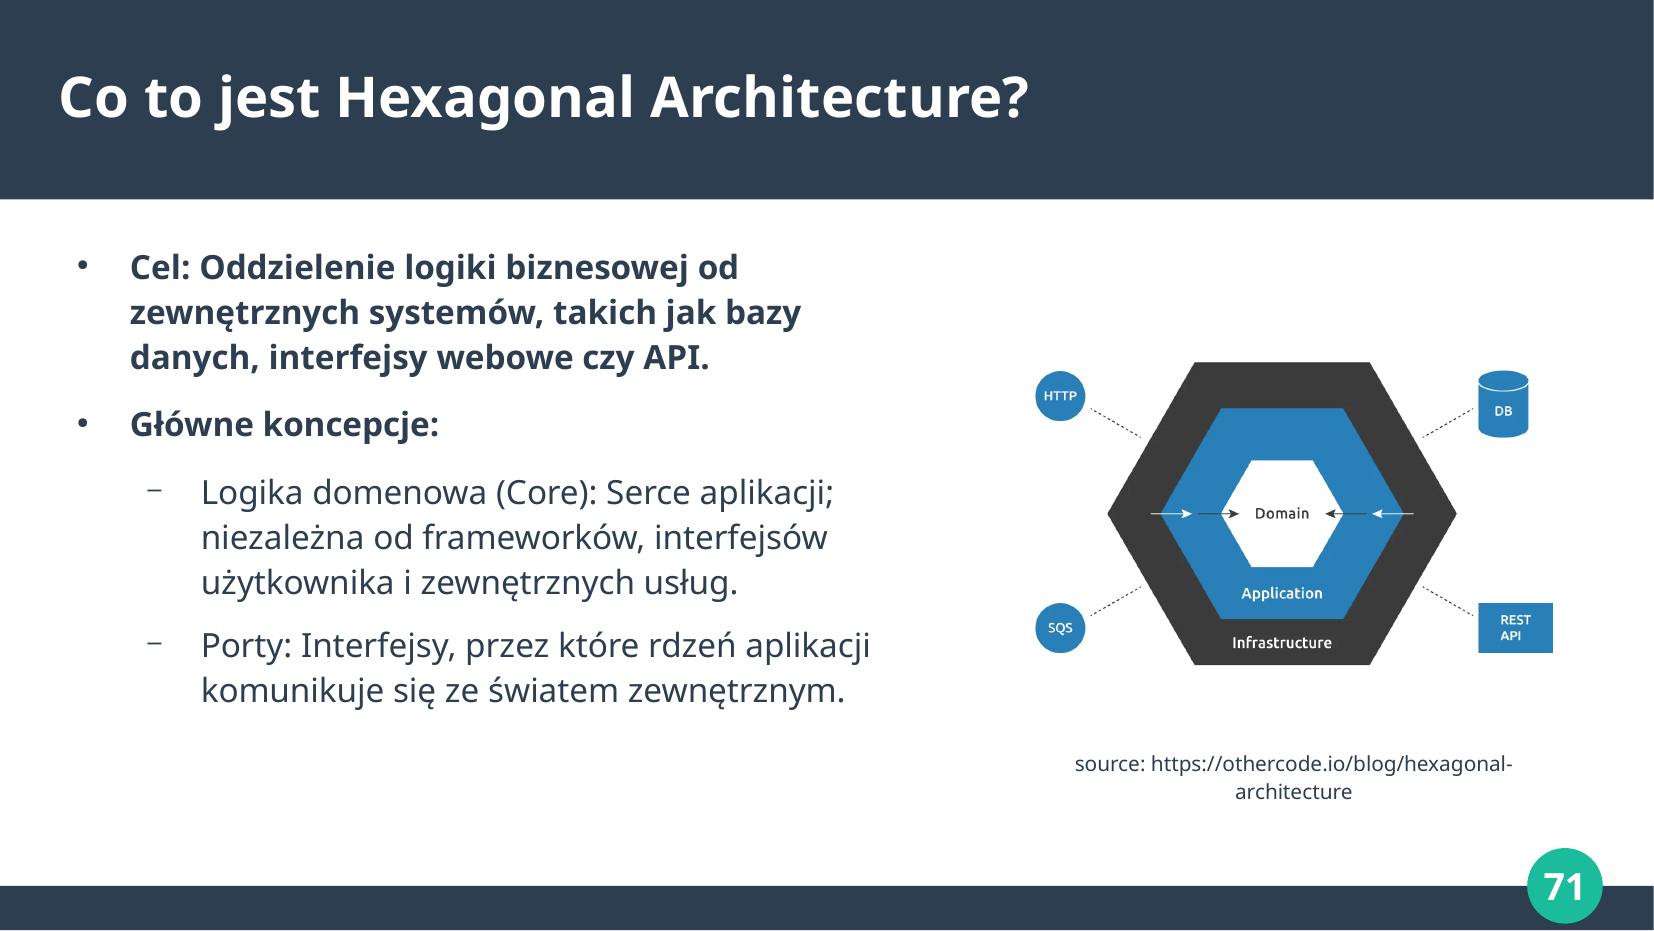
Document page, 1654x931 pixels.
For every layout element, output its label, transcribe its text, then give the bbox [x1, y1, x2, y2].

text_box source: https://othercode.io/blog/hexagonal-architecture [1012, 727, 1576, 828]
picture [937, 299, 1651, 728]
title Co to jest Hexagonal Architecture? [59, 37, 1595, 156]
list Cel: Oddzielenie logiki biznesowej od zewnętrznych systemów, takich jak bazy danych, interfejsy webowe czy API. Główne koncepcje: Logika domenowa (Core): Serce aplikacji; niezależna od frameworków, interfejsów użytkownika i zewnętrznych usług. Porty: Interfejsy, przez które rdzeń aplikacji komunikuje się ze światem zewnętrznym. [59, 243, 901, 864]
